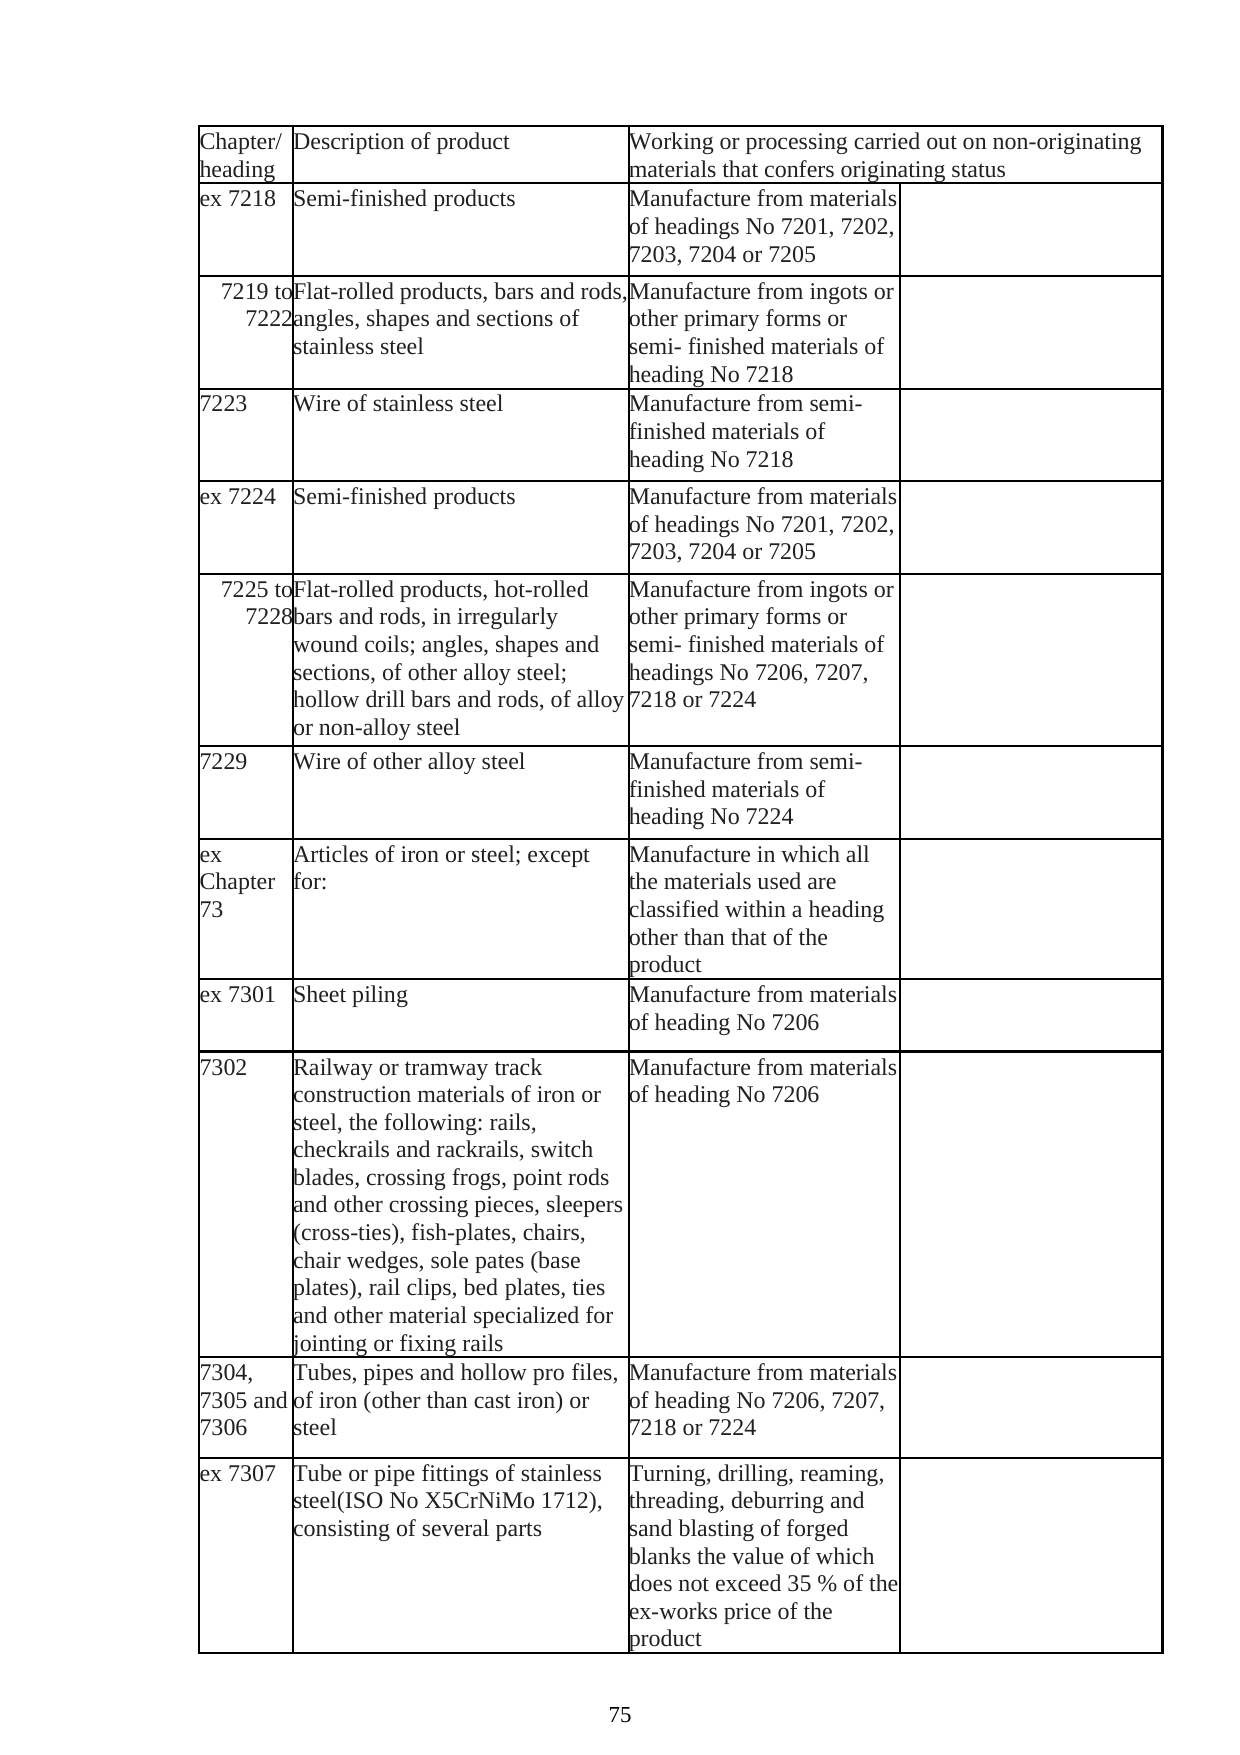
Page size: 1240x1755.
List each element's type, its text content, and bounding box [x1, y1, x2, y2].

table_cell Flat-rolled products, bars and rods, angles, shapes and sections of stainless steel [294, 277, 628, 387]
table_cell Manufacture from ingots or other primary forms or semi- finished materials of headings No 7206, 7207, 7218 or 7224 [630, 575, 899, 745]
table_cell ex Chapter 73 [200, 840, 292, 978]
table_cell Turning, drilling, reaming, threading, deburring and sand­ blasting of forged blanks the value of which does not exceed 35 % of the ex-works price of the product [630, 1459, 899, 1652]
table_header Description of product [294, 127, 628, 182]
table_cell [901, 747, 1161, 838]
table_cell Tube or pipe fittings of stainless steel(ISO No X5CrNiMo 1712), consisting of several parts [294, 1459, 628, 1652]
table_cell ex 7224 [200, 482, 292, 573]
table_header Chapter/ heading [200, 127, 292, 182]
table_cell [901, 1459, 1161, 1652]
table_cell [901, 575, 1161, 745]
table_cell [901, 1053, 1161, 1356]
table_cell Manufacture in which all the materials used are classified within a heading other than that of the product [630, 840, 899, 978]
table_cell 7225 to 7228 [200, 575, 292, 745]
table_cell Manufacture from materials of headings No 7201, 7202, 7203, 7204 or 7205 [630, 184, 899, 275]
table_cell Manufacture from materials of headings No 7201, 7202, 7203, 7204 or 7205 [630, 482, 899, 573]
table_cell [901, 840, 1161, 978]
table_cell Manufacture from semi- finished materials of heading No 7224 [630, 747, 899, 838]
table_cell Tubes, pipes and hollow pro­ files, of iron (other than cast iron) or steel [294, 1358, 628, 1457]
table_cell Semi-finished products [294, 184, 628, 275]
table_cell ex 7218 [200, 184, 292, 275]
table_cell Wire of other alloy steel [294, 747, 628, 838]
table_cell Manufacture from materials of heading No 7206 [630, 980, 899, 1050]
table_cell Semi-finished products [294, 482, 628, 573]
table_cell [901, 184, 1161, 275]
table_cell [901, 482, 1161, 573]
table_cell Sheet piling [294, 980, 628, 1050]
table_cell Manufacture from materials of heading No 7206 [630, 1053, 899, 1356]
table_cell Manufacture from materials of heading No 7206, 7207, 7218 or 7224 [630, 1358, 899, 1457]
table_cell Articles of iron or steel; except for: [294, 840, 628, 978]
table_cell Manufacture from ingots or other primary forms or semi- finished materials of heading No 7218 [630, 277, 899, 387]
table_cell 7219 to 7222 [200, 277, 292, 387]
table_cell [901, 390, 1161, 480]
table_cell Wire of stainless steel [294, 390, 628, 480]
table_cell [901, 1358, 1161, 1457]
table_cell Railway or tramway track construction materials of iron or steel, the following: rails, checkrails and rackrails, switch blades, crossing frogs, point rods and other crossing pieces, sleepers (cross-ties), fish-plates, chairs, chair wedges, sole pates (base plates), rail clips, bed­ plates, ties and other material specialized for jointing or fixing rails [294, 1053, 628, 1356]
table_cell 7229 [200, 747, 292, 838]
table_cell ex 7307 [200, 1459, 292, 1652]
table_cell Manufacture from semi- finished materials of heading No 7218 [630, 390, 899, 480]
table_cell 7304, 7305 and 7306 [200, 1358, 292, 1457]
table_cell [901, 277, 1161, 387]
table_cell ex 7301 [200, 980, 292, 1050]
table_cell [901, 980, 1161, 1050]
table_cell 7223 [200, 390, 292, 480]
table_cell 7302 [200, 1053, 292, 1356]
table_cell Flat-rolled products, hot-rolled bars and rods, in irregularly wound coils; angles, shapes and sections, of other alloy steel; hollow drill bars and rods, of alloy or non-alloy steel [294, 575, 628, 745]
table_header Working or processing carried out on non-originating materials that confers originating status [630, 127, 1161, 182]
